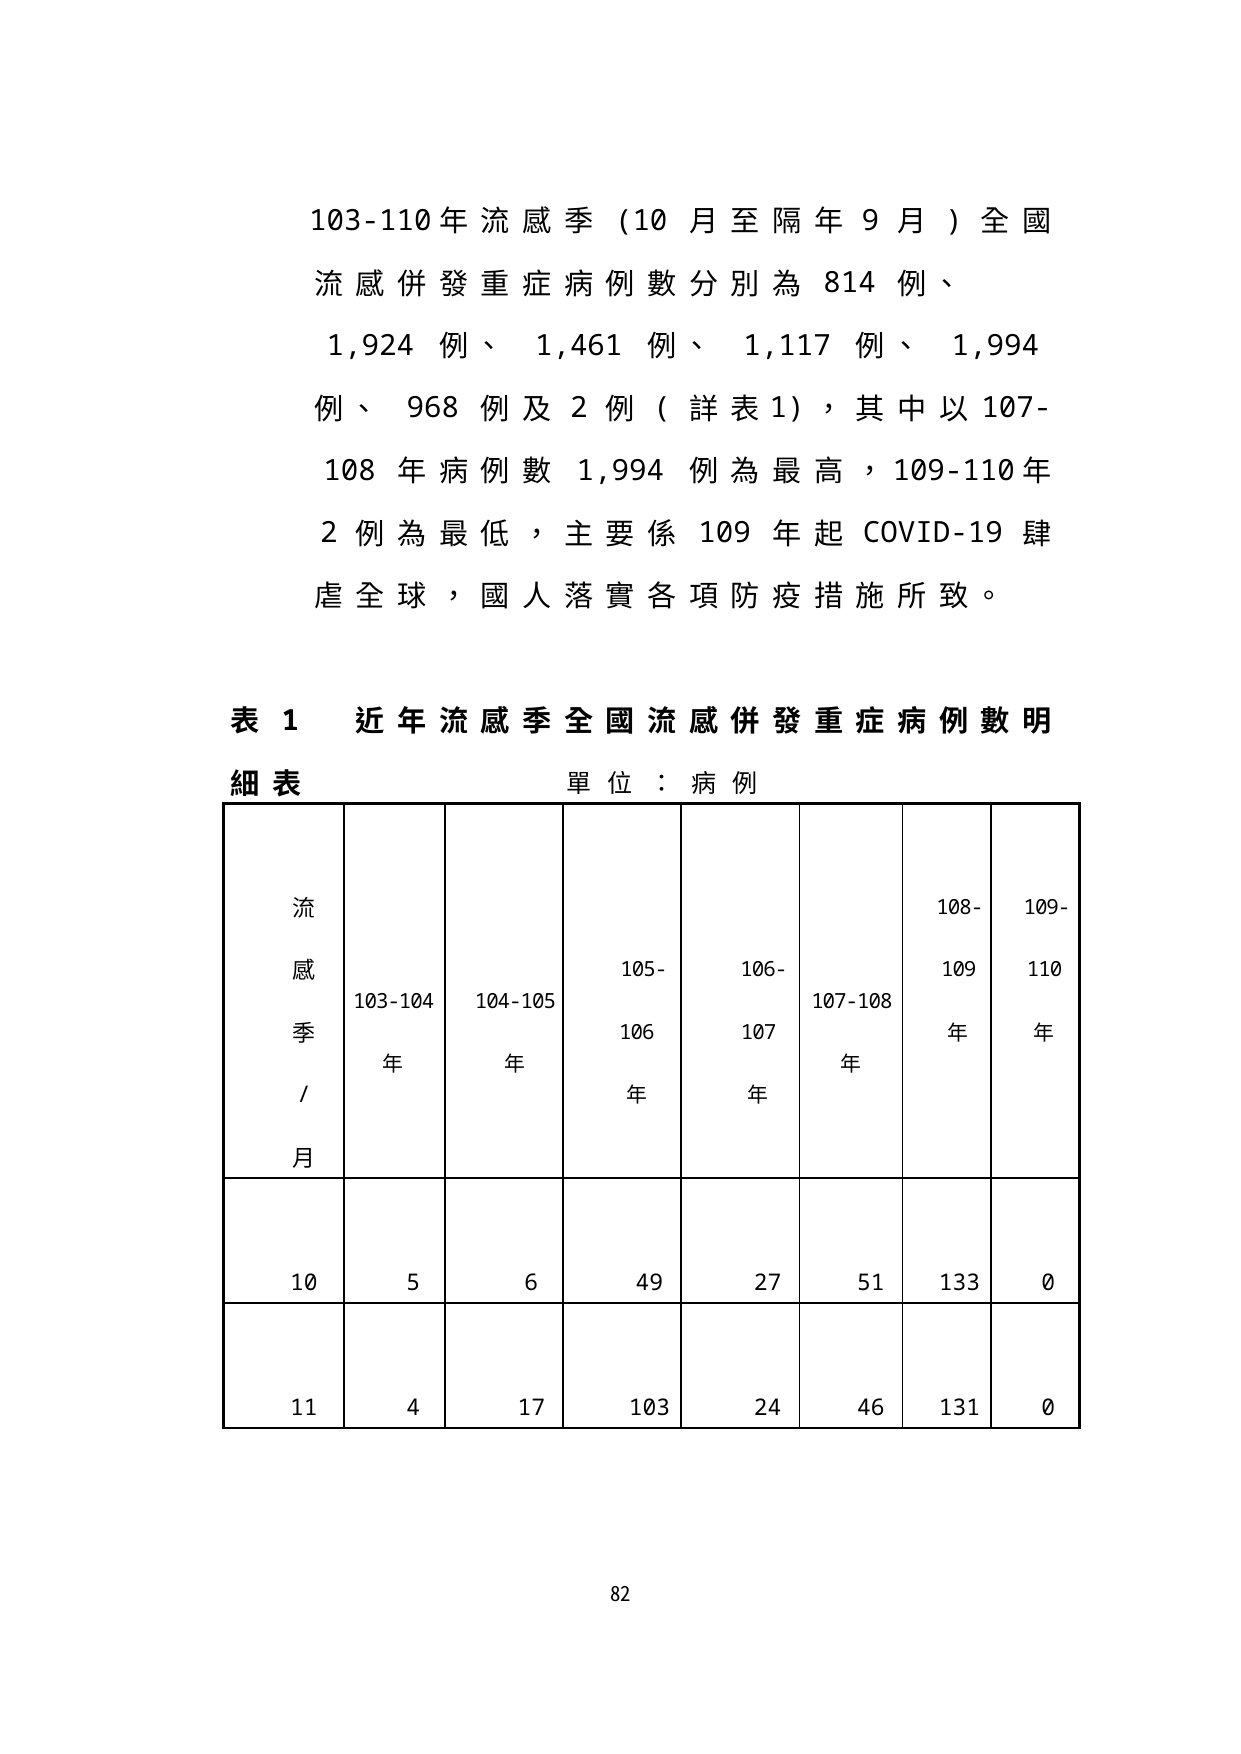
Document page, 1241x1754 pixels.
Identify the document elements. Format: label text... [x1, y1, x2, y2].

table_cell 10 [225, 1179, 343, 1302]
table_header 104-105年 [446, 805, 562, 1177]
table_cell 103 [564, 1304, 680, 1427]
table_header 108-109年 [903, 805, 990, 1177]
text 103-110年流感季(10月至隔年9月)全國流感併發重症病例數分別為814例、1,924例、1,461例、1,117例、1,994例、968例及2例(詳表1)，其中以107-108年病例數1,994例為最高，109-110年2例為最低，主要係109年起COVID-19肆虐全球，國人落實各項防疫措施所致。 [271, 177, 1058, 615]
table_cell 0 [992, 1304, 1078, 1427]
table_header 105-106年 [564, 805, 680, 1177]
table_cell 133 [903, 1179, 990, 1302]
table_cell 0 [992, 1179, 1078, 1302]
table_cell 17 [446, 1304, 562, 1427]
table_cell 6 [446, 1179, 562, 1302]
table_header 流感季 /月 [225, 805, 343, 1177]
table_cell 27 [682, 1179, 799, 1302]
table_header 107-108年 [800, 805, 902, 1177]
table_header 106-107年 [682, 805, 799, 1177]
table_cell 46 [800, 1304, 902, 1427]
table_cell 4 [345, 1304, 444, 1427]
table_cell 24 [682, 1304, 799, 1427]
table_header 109-110年 [992, 805, 1078, 1177]
text 表1 近年流感季全國流感併發重症病例數明細表 單位：病例 [188, 677, 1058, 802]
table_cell 131 [903, 1304, 990, 1427]
table_cell 51 [800, 1179, 902, 1302]
table_cell 5 [345, 1179, 444, 1302]
table_header 103-104年 [345, 805, 444, 1177]
table_cell 49 [564, 1179, 680, 1302]
table_cell 11 [225, 1304, 343, 1427]
